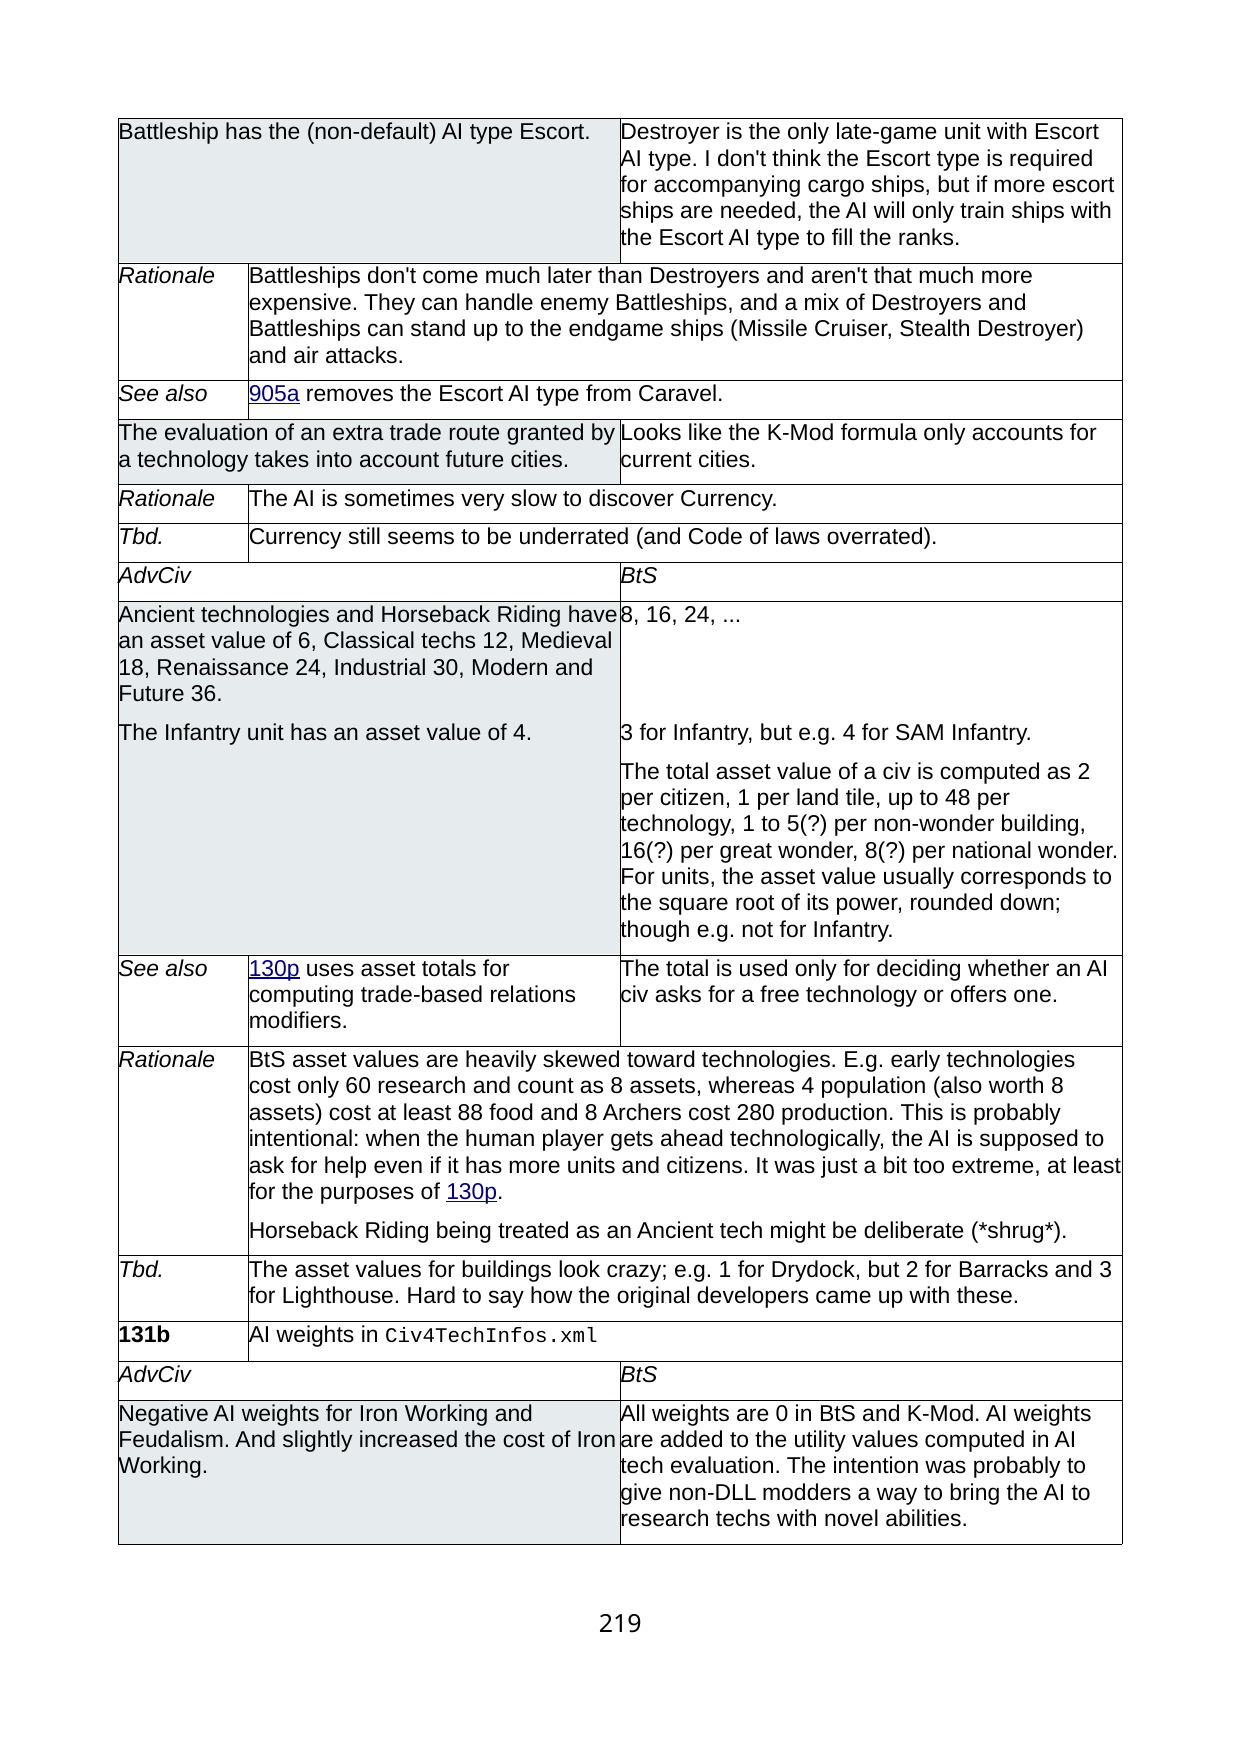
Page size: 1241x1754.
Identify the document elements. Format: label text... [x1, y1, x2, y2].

table_cell Battleships don't come much later than Destroyers and aren't that much more expensive. They can handle enemy Battleships, and a mix of Destroyers and Battleships can stand up to the endgame ships (Missile Cruiser, Stealth Destroyer) and air attacks. [249, 264, 1122, 380]
table_cell Negative AI weights for Iron Working and Feudalism. And slightly increased the cost of Iron Working. [119, 1401, 620, 1544]
table_cell See also [119, 381, 248, 419]
table_cell Ancient technologies and Horseback Riding have an asset value of 6, Classical techs 12, Medieval 18, Renaissance 24, Industrial 30, Modern and Future 36. The Infantry unit has an asset value of 4. [119, 602, 620, 954]
table_cell 130p uses asset totals for computing trade-based relations modifiers. [249, 956, 620, 1046]
table_cell Rationale [119, 485, 248, 523]
table_cell 8, 16, 24, ... 3 for Infantry, but e.g. 4 for SAM Infantry. The total asset value of a civ is computed as 2 per citizen, 1 per land tile, up to 48 per technology, 1 to 5(?) per non-wonder building, 16(?) per great wonder, 8(?) per national wonder. For units, the asset value usually corresponds to the square root of its power, rounded down; though e.g. not for Infantry. [621, 602, 1122, 954]
table_cell Tbd. [119, 1256, 248, 1321]
table_cell AdvCiv [119, 563, 620, 601]
table_cell Rationale [119, 1047, 248, 1255]
table_cell Rationale [119, 264, 248, 380]
table_cell BtS [621, 1362, 1122, 1400]
table_cell The asset values for buildings look crazy; e.g. 1 for Drydock, but 2 for Barracks and 3 for Lighthouse. Hard to say how the original developers came up with these. [249, 1256, 1122, 1321]
table_cell Currency still seems to be underrated (and Code of laws overrated). [249, 524, 1122, 562]
table_cell Battleship has the (non-default) AI type Escort. [119, 119, 620, 262]
table_cell The evaluation of an extra trade route granted by a technology takes into account future cities. [119, 420, 620, 484]
table_cell AI weights in Civ4TechInfos.xml [249, 1322, 1122, 1361]
table_cell All weights are 0 in BtS and K-Mod. AI weights are added to the utility values computed in AI tech evaluation. The intention was probably to give non-DLL modders a way to bring the AI to research techs with novel abilities. [621, 1401, 1122, 1544]
table_cell Destroyer is the only late-game unit with Escort AI type. I don't think the Escort type is required for accompanying cargo ships, but if more escort ships are needed, the AI will only train ships with the Escort AI type to fill the ranks. [621, 119, 1122, 262]
table_cell 131b [119, 1322, 248, 1361]
table_cell BtS [621, 563, 1122, 601]
table_cell BtS asset values are heavily skewed toward technologies. E.g. early technologies cost only 60 research and count as 8 assets, whereas 4 population (also worth 8 assets) cost at least 88 food and 8 Archers cost 280 production. This is probably intentional: when the human player gets ahead technologically, the AI is supposed to ask for help even if it has more units and citizens. It was just a bit too extreme, at least for the purposes of 130p. Horseback Riding being treated as an Ancient tech might be deliberate (*shrug*). [249, 1047, 1122, 1255]
table_cell See also [119, 956, 248, 1046]
table_cell The AI is sometimes very slow to discover Currency. [249, 485, 1122, 523]
table_cell Tbd. [119, 524, 248, 562]
table_cell AdvCiv [119, 1362, 620, 1400]
table_cell Looks like the K-Mod formula only accounts for current cities. [621, 420, 1122, 484]
table_cell The total is used only for deciding whether an AI civ asks for a free technology or offers one. [621, 956, 1122, 1046]
table_cell 905a removes the Escort AI type from Caravel. [249, 381, 1122, 419]
